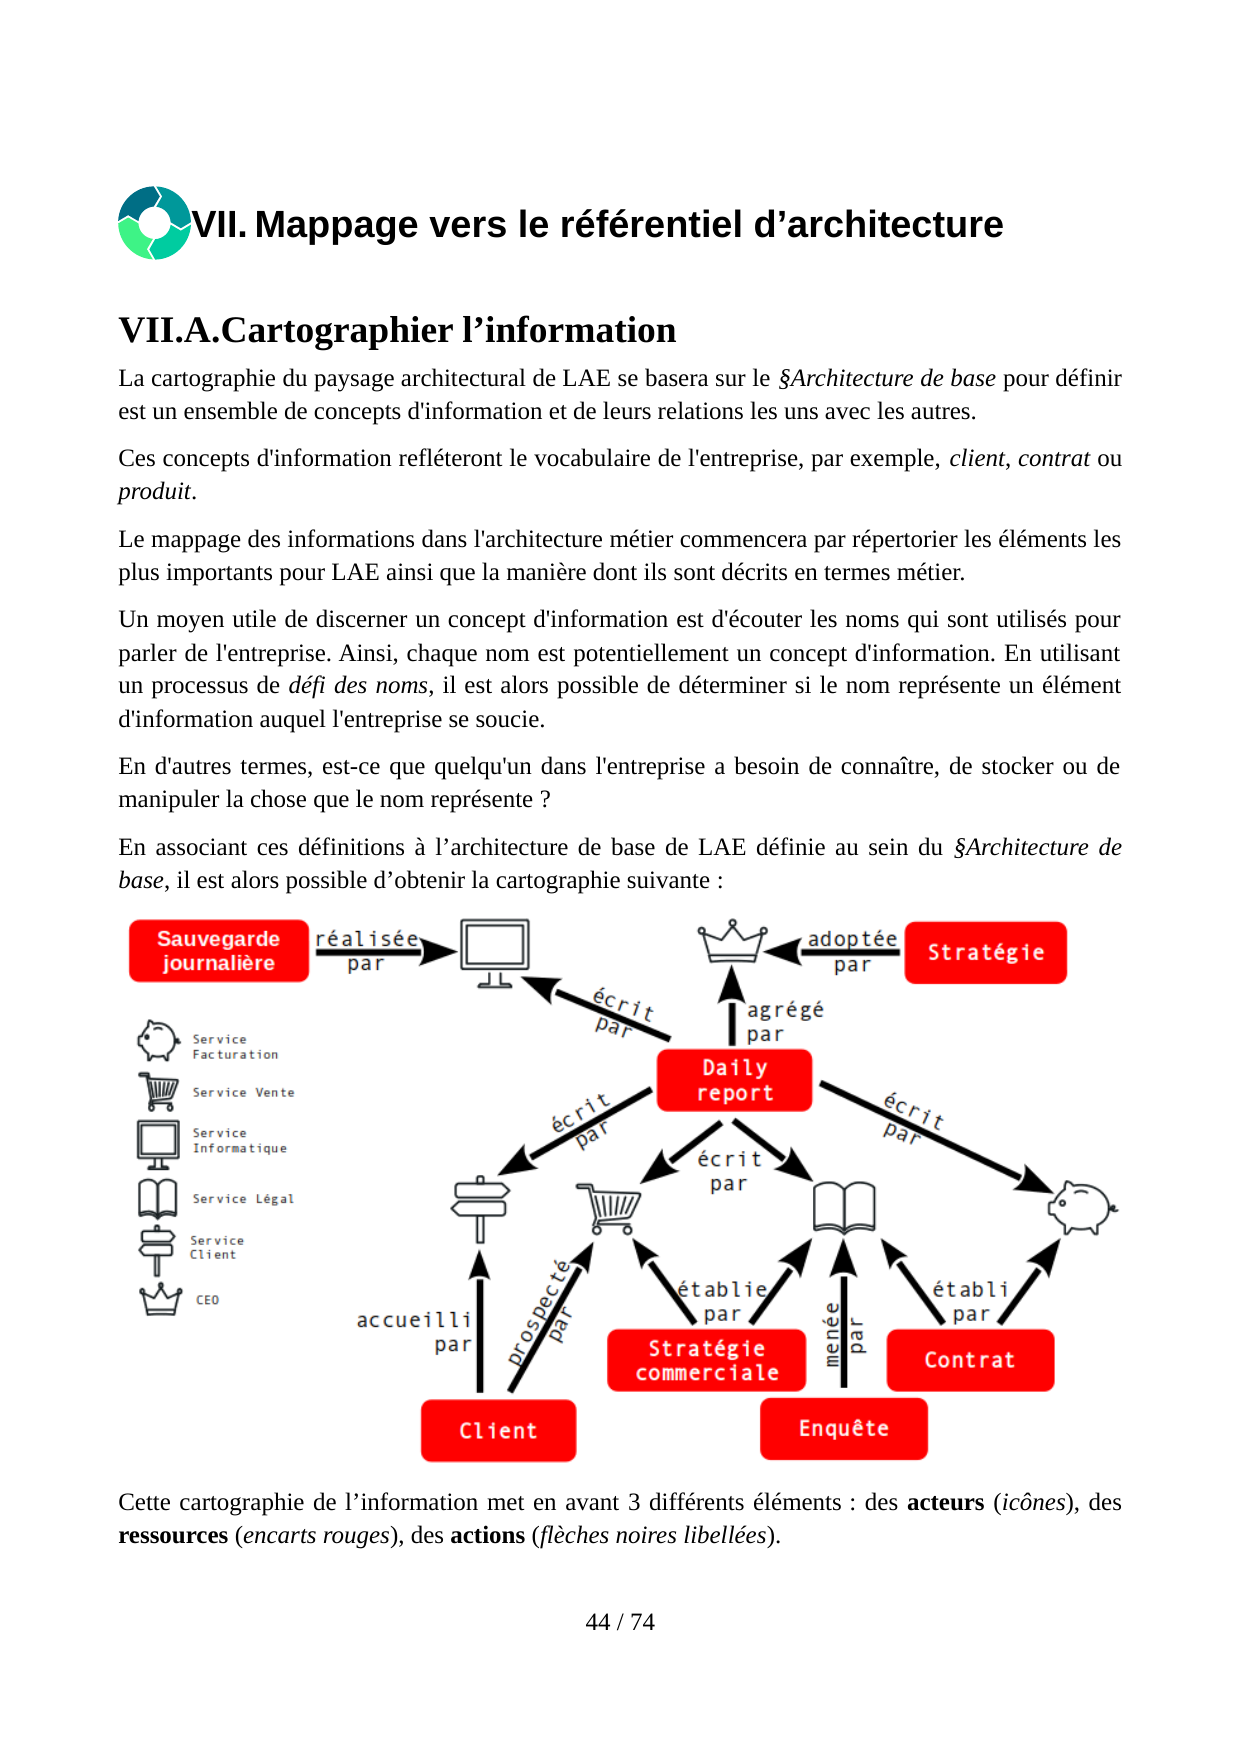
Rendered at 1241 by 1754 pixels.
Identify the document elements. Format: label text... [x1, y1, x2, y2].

subtitle Mappage vers le référentiel d’architecture [172, 201, 1122, 245]
text La cartographie du paysage architectural de LAE se basera sur le §Architecture de base pour définir est un ensemble de concepts d'information et de leurs relations les uns avec les autres. [118, 363, 1122, 424]
text Cette cartographie de l’information met en avant 3 différents éléments : des acteurs (icônes), des ressources (encarts rouges), des actions (flèches noires libellées). [118, 1487, 1122, 1549]
text En d'autres termes, est-ce que quelqu'un dans l'entreprise a besoin de connaître, de stocker ou de manipuler la chose que le nom représente ? [118, 751, 1122, 813]
picture [118, 912, 1123, 1469]
text En associant ces définitions à l’architecture de base de LAE définie au sein du §Architecture de base, il est alors possible d’obtenir la cartographie suivante : [118, 832, 1122, 894]
subtitle Cartographier l’information [118, 307, 1122, 350]
text Ces concepts d'information refléteront le vocabulaire de l'entreprise, par exemple, client, contrat ou produit. [118, 443, 1122, 505]
text Un moyen utile de discerner un concept d'information est d'écouter les noms qui sont utilisés pour parler de l'entreprise. Ainsi, chaque nom est potentiellement un concept d'information. En utilisant un processus de défi des noms, il est alors possible de déterminer si le nom représente un élément d'information auquel l'entreprise se soucie. [118, 604, 1122, 732]
subtitle [135, 202, 171, 245]
text Le mappage des informations dans l'architecture métier commencera par répertorier les éléments les plus importants pour LAE ainsi que la manière dont ils sont décrits en termes métier. [118, 524, 1122, 586]
